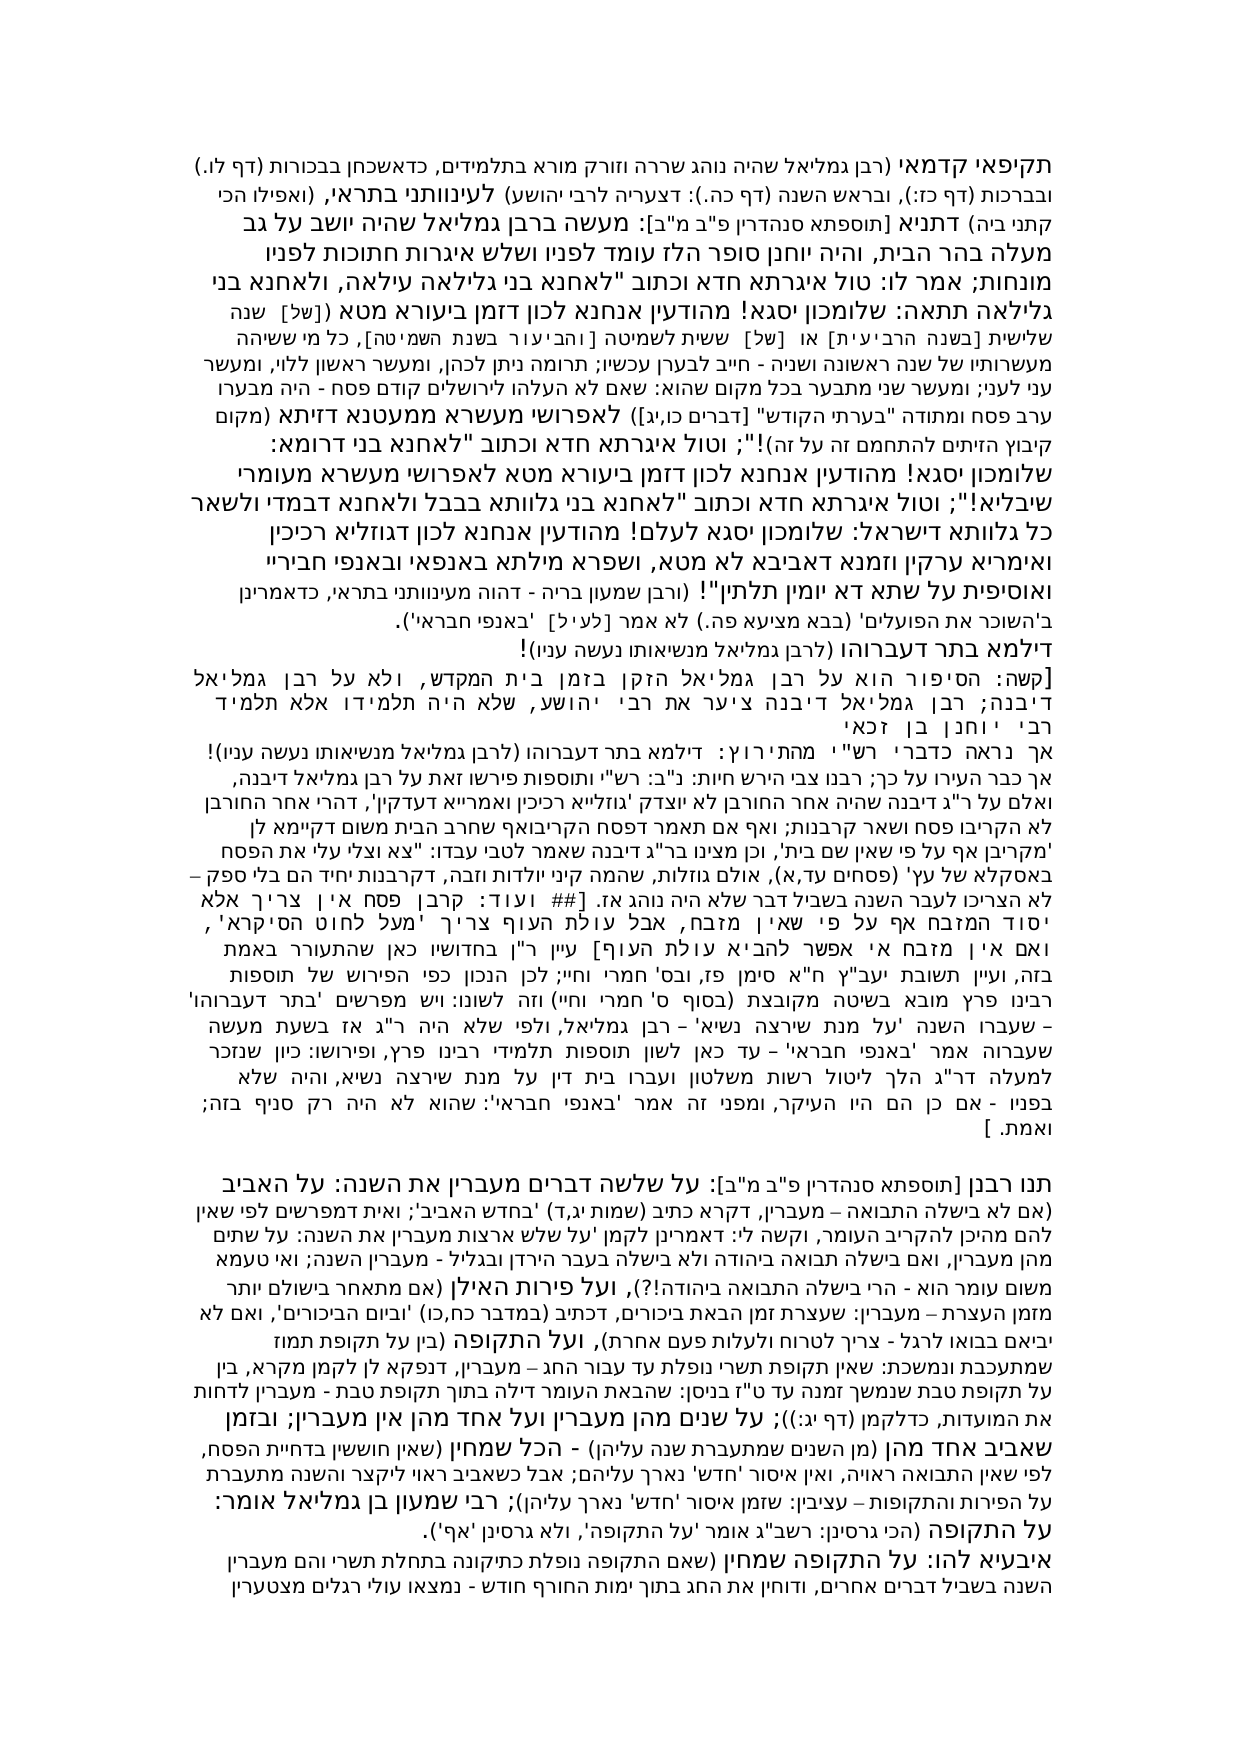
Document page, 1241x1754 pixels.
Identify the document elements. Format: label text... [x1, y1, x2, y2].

text אך כבר העירו על כך; רבנו צבי הירש חיות: נ"ב: רש"י ותוספות פירשו זאת על רבן גמליאל דיבנה, ואלם על ר"ג דיבנה שהיה אחר החורבן לא יוצדק 'גוזלייא רכיכין ואמרייא דעדקין', דהרי אחר החורבן לא הקריבו פסח ושאר קרבנות; ואף אם תאמר דפסח הקריבואף שחרב הבית משום דקיימא לן 'מקריבן אף על פי שאין שם בית', וכן מצינו בר"ג דיבנה שאמר לטבי עבדו: "צא וצלי עלי את הפסח באסקלא של עץ' (פסחים עד,א), אולם גוזלות, שהמה קיני יולדות וזבה, דקרבנות יחיד הם בלי ספק – לא הצריכו לעבר השנה בשביל דבר שלא היה נוהג אז. [## ועוד: קרבן פסח אין צריך אלא יסוד המזבח אף על פי שאין מזבח, אבל עולת העוף צריך 'מעל לחוט הסיקרא', ואם אין מזבח אי אפשר להביא עולת העוף] עיין ר"ן בחדושיו כאן שהתעורר באמת בזה, ועיין תשובת יעב"ץ ח"א סימן פז, ובס' חמרי וחיי; לכן הנכון כפי הפירוש של תוספות רבינו פרץ מובא בשיטה מקובצת (בסוף ס' חמרי וחיי) וזה לשונו: ויש מפרשים 'בתר דעברוהו' – שעברו השנה 'על מנת שירצה נשיא' – רבן גמליאל, ולפי שלא היה ר"ג אז בשעת מעשה שעברוה אמר 'באנפי חבראי' – עד כאן לשון תוספות תלמידי רבינו פרץ, ופירושו: כיון שנזכר למעלה דר"ג הלך ליטול רשות משלטון ועברו בית דין על מנת שירצה נשיא, והיה שלא בפניו - אם כן הם היו העיקר, ומפני זה אמר 'באנפי חבראי': שהוא לא היה רק סניף בזה; ואמת. ] [187, 766, 1053, 1141]
text אך נראה כדברי רש"י מהתירוץ: דילמא בתר דעברוהו (לרבן גמליאל מנשיאותו נעשה עניו)! [187, 740, 1053, 766]
text תנו רבנן [תוספתא סנהדרין פ"ב מ"ב]: על שלשה דברים מעברין את השנה: על האביב (אם לא בישלה התבואה – מעברין, דקרא כתיב (שמות יג,ד) 'בחדש האביב'; ואית דמפרשים לפי שאין להם מהיכן להקריב העומר, וקשה לי: דאמרינן לקמן 'על שלש ארצות מעברין את השנה: על שתים מהן מעברין, ואם בישלה תבואה ביהודה ולא בישלה בעבר הירדן ובגליל - מעברין השנה; ואי טעמא משום עומר הוא - הרי בישלה התבואה ביהודה!?), ועל פירות האילן (אם מתאחר בישולם יותר מזמן העצרת – מעברין: שעצרת זמן הבאת ביכורים, דכתיב (במדבר כח,כו) 'וביום הביכורים', ואם לא יביאם בבואו לרגל - צריך לטרוח ולעלות פעם אחרת), ועל התקופה (בין על תקופת תמוז שמתעכבת ונמשכת: שאין תקופת תשרי נופלת עד עבור החג – מעברין, דנפקא לן לקמן מקרא, בין על תקופת טבת שנמשך זמנה עד ט"ז בניסן: שהבאת העומר דילה בתוך תקופת טבת - מעברין לדחות את המועדות, כדלקמן (דף יג:)); על שנים מהן מעברין ועל אחד מהן אין מעברין; ובזמן שאביב אחד מהן (מן השנים שמתעברת שנה עליהן) - הכל שמחין (שאין חוששין בדחיית הפסח, לפי שאין התבואה ראויה, ואין איסור 'חדש' נארך עליהם; אבל כשאביב ראוי ליקצר והשנה מתעברת על הפירות והתקופות – עציבין: שזמן איסור 'חדש' נארך עליהן); רבי שמעון בן גמליאל אומר: על התקופה (הכי גרסינן: רשב"ג אומר 'על התקופה', ולא גרסינן 'אף'). [187, 1169, 1053, 1545]
text תקיפאי קדמאי (רבן גמליאל שהיה נוהג שררה וזורק מורא בתלמידים, כדאשכחן בבכורות (דף לו.) ובברכות (דף כז:), ובראש השנה (דף כה.): דצעריה לרבי יהושע) לעינוותני בתראי, (ואפילו הכי קתני ביה) דתניא [תוספתא סנהדרין פ"ב מ"ב]: מעשה ברבן גמליאל שהיה יושב על גב מעלה בהר הבית, והיה יוחנן סופר הלז עומד לפניו ושלש איגרות חתוכות לפניו מונחות; אמר לו: טול איגרתא חדא וכתוב "לאחנא בני גלילאה עילאה, ולאחנא בני גלילאה תתאה: שלומכון יסגא! מהודעין אנחנא לכון דזמן ביעורא מטא ([של] שנה שלישית [בשנה הרביעית] או [של] ששית לשמיטה [והביעור בשנת השמיטה], כל מי ששיהה מעשרותיו של שנה ראשונה ושניה - חייב לבערן עכשיו; תרומה ניתן לכהן, ומעשר ראשון ללוי, ומעשר עני לעני; ומעשר שני מתבער בכל מקום שהוא: שאם לא העלהו לירושלים קודם פסח - היה מבערו ערב פסח ומתודה "בערתי הקודש" [דברים כו,יג]) לאפרושי מעשרא ממעטנא דזיתא (מקום קיבוץ הזיתים להתחמם זה על זה)!"; וטול איגרתא חדא וכתוב "לאחנא בני דרומא: שלומכון יסגא! מהודעין אנחנא לכון דזמן ביעורא מטא לאפרושי מעשרא מעומרי שיבליא!"; וטול איגרתא חדא וכתוב "לאחנא בני גלוותא בבבל ולאחנא דבמדי ולשאר כל גלוותא דישראל: שלומכון יסגא לעלם! מהודעין אנחנא לכון דגוזליא רכיכין ואימריא ערקין וזמנא דאביבא לא מטא, ושפרא מילתא באנפאי ובאנפי חביריי ואוסיפית על שתא דא יומין תלתין"! (ורבן שמעון בריה - דהוה מעינוותני בתראי, כדאמרינן ב'השוכר את הפועלים' (בבא מציעא פה.) לא אמר [לעיל] 'באנפי חבראי'). [187, 150, 1053, 634]
text איבעיא להו: על התקופה שמחין (שאם התקופה נופלת כתיקונה בתחלת תשרי והם מעברין השנה בשביל דברים אחרים, ודוחין את החג בתוך ימות החורף חודש - נמצאו עולי רגלים מצטערין [187, 1545, 1053, 1598]
text [קשה: הסיפור הוא על רבן גמליאל הזקן בזמן בית המקדש, ולא על רבן גמליאל דיבנה; רבן גמליאל דיבנה ציער את רבי יהושע, שלא היה תלמידו אלא תלמיד רבי יוחנן בן זכאי [187, 663, 1053, 740]
text דילמא בתר דעברוהו (לרבן גמליאל מנשיאותו נעשה עניו)! [187, 634, 1053, 663]
